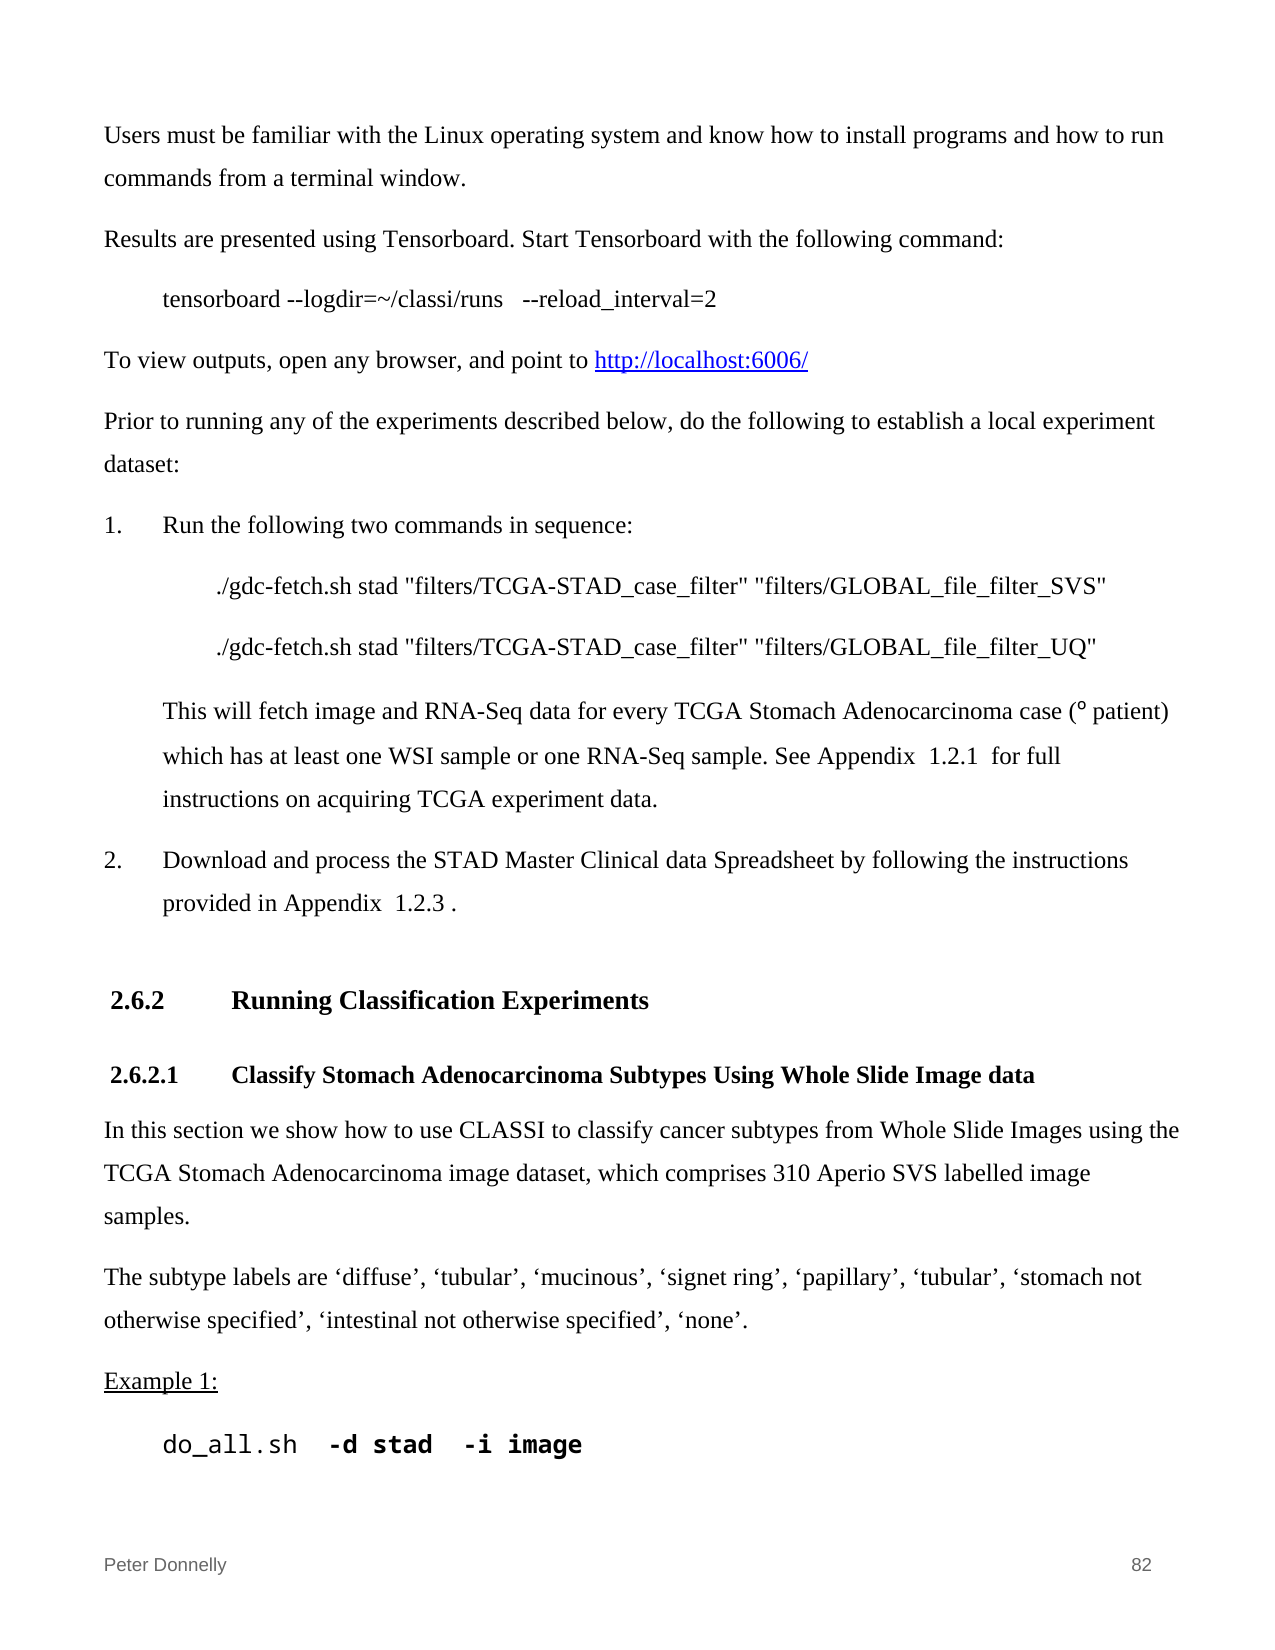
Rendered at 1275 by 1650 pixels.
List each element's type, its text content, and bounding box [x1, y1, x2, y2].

text tensorboard --logdir=~/classi/runs --reload_interval=2 [162, 284, 1181, 313]
text Prior to running any of the experiments described below, do the following to establish a local experiment dataset: [103, 406, 1181, 478]
list Results are presented using Tensorboard. Start Tensorboard with the following command: [103, 224, 1181, 252]
text In this section we show how to use CLASSI to classify cancer subtypes from Whole Slide Images using the TCGA Stomach Adenocarcinoma image dataset, which comprises 310 Aperio SVS labelled image samples. [103, 1115, 1181, 1230]
text Example 1: [103, 1366, 1181, 1395]
text The subtype labels are ‘diffuse’, ‘tubular’, ‘mucinous’, ‘signet ring’, ‘papillary’, ‘tubular’, ‘stomach not otherwise specified’, ‘intestinal not otherwise specified’, ‘none’. [103, 1262, 1181, 1334]
text do_all.sh -d stad -i image [162, 1427, 1181, 1461]
text To view outputs, open any browser, and point to http://localhost:6006/ [103, 345, 1181, 374]
text ./gdc-fetch.sh stad "filters/TCGA-STAD_case_filter" "filters/GLOBAL_file_filter_SVS" [216, 571, 1181, 600]
text Users must be familiar with the Linux operating system and know how to install programs and how to run commands from a terminal window. [103, 120, 1181, 192]
list Run the following two commands in sequence: [103, 510, 1181, 539]
subtitle Classify Stomach Adenocarcinoma Subtypes Using Whole Slide Image data [103, 1060, 1181, 1089]
text ./gdc-fetch.sh stad "filters/TCGA-STAD_case_filter" "filters/GLOBAL_file_filter_UQ" [216, 632, 1181, 661]
subtitle Running Classification Experiments [103, 984, 1181, 1016]
text This will fetch image and RNA-Seq data for every TCGA Stomach Adenocarcinoma case (º patient) which has at least one WSI sample or one RNA-Seq sample. See Appendix 1.2.1 for full instructions on acquiring TCGA experiment data. [162, 693, 1181, 813]
list Download and process the STAD Master Clinical data Spreadsheet by following the instructions provided in Appendix 1.2.3. [103, 845, 1181, 917]
